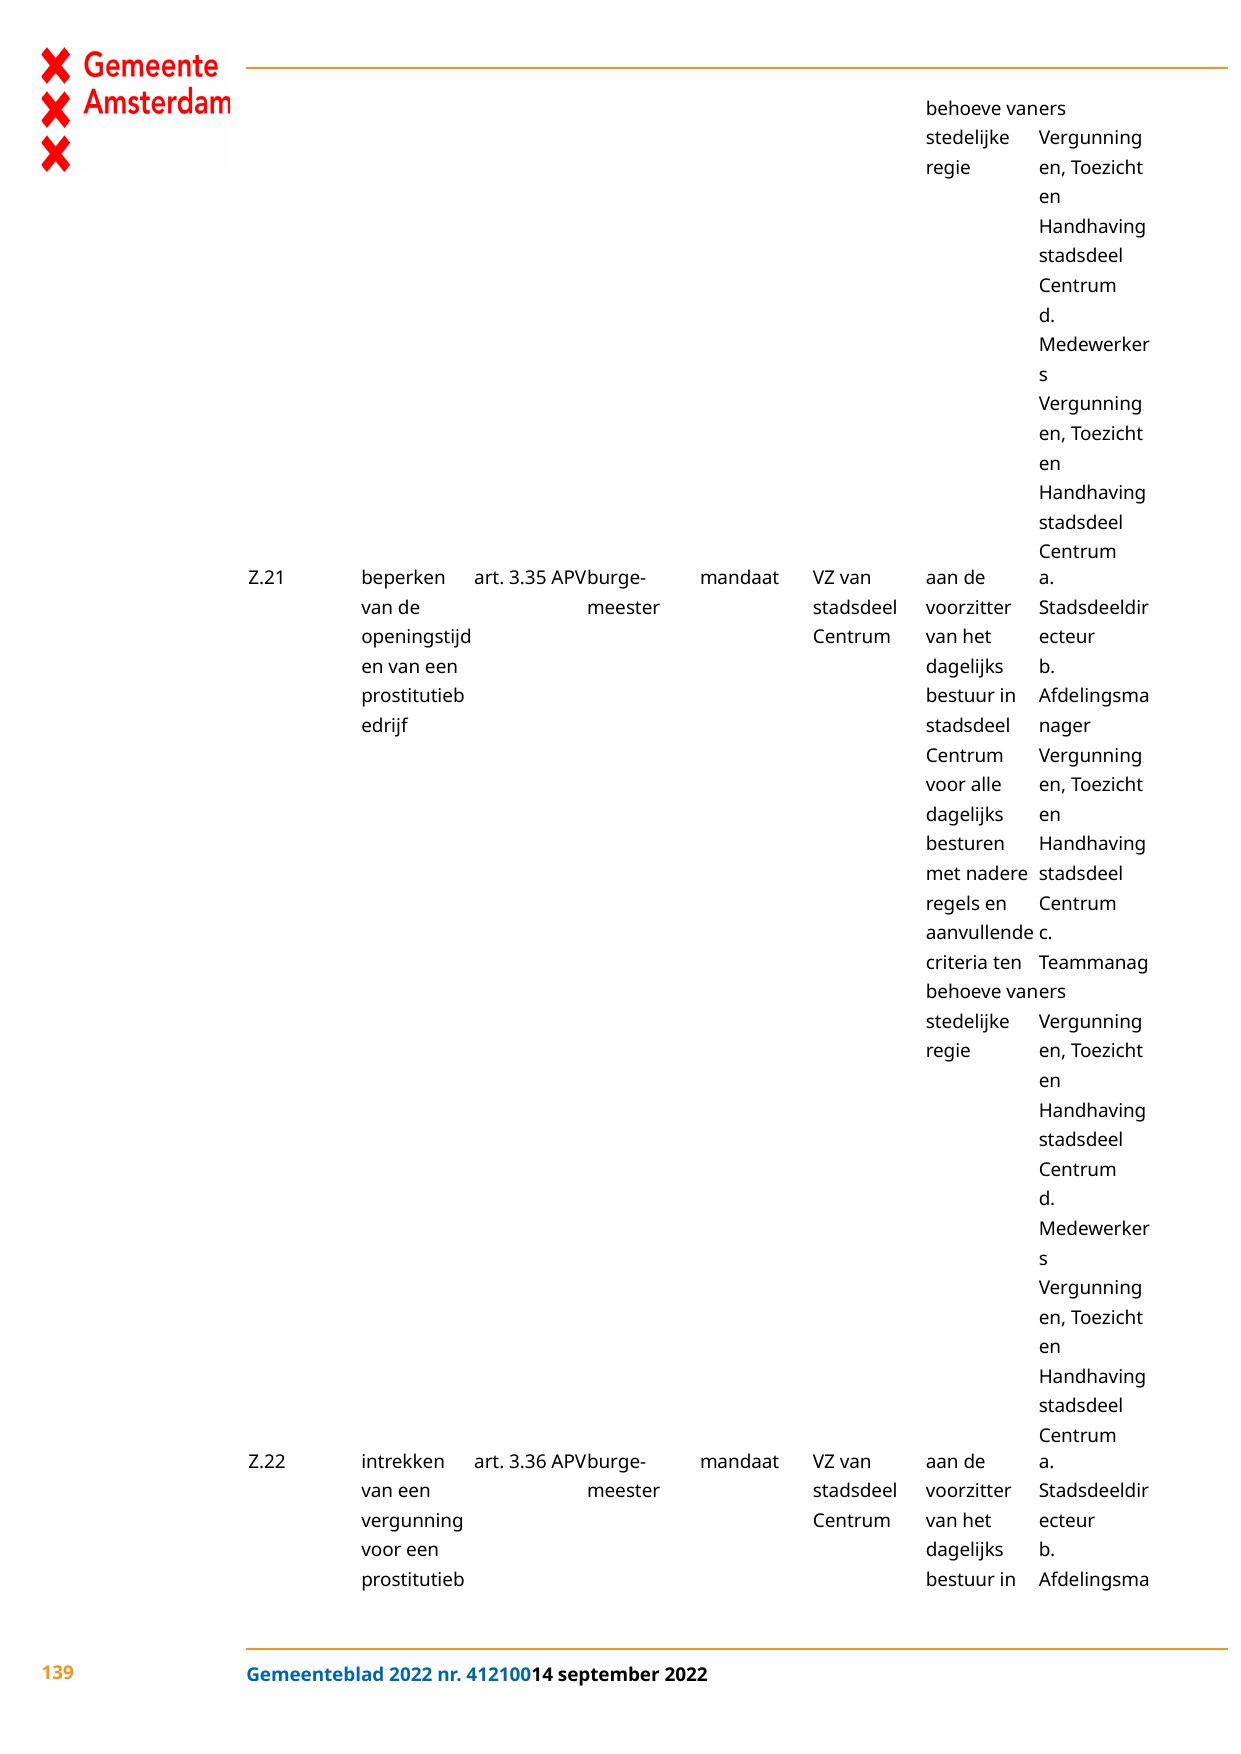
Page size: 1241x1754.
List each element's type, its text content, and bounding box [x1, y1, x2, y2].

table_cell art. 3.35 APV [474, 564, 587, 1448]
table_cell aan de voorzitter van het dagelijks bestuur in [926, 1448, 1038, 1592]
table_cell burge-meester [587, 1448, 700, 1592]
table_cell a. Stadsdeeldirecteur b. Afdelingsma [1039, 1448, 1152, 1592]
table_cell behoeve van stedelijke regie [926, 95, 1038, 564]
table_cell [248, 95, 361, 564]
table_cell art. 3.36 APV [474, 1448, 587, 1592]
table_cell [700, 95, 813, 564]
table_cell ers Vergunningen, Toezicht en Handhaving stadsdeel Centrum d. Medewerkers Vergunningen, Toezicht en Handhaving stadsdeel Centrum [1039, 95, 1152, 564]
table_cell [474, 95, 587, 564]
table_cell burge-meester [587, 564, 700, 1448]
picture [41, 47, 231, 172]
table_cell [587, 95, 700, 564]
table_cell VZ van stadsdeel Centrum [813, 564, 926, 1448]
table_cell mandaat [700, 564, 813, 1448]
table_cell Z.21 [248, 564, 361, 1448]
table_cell a. Stadsdeeldirecteur b. Afdelingsmanager Vergunningen, Toezicht en Handhaving stadsdeel Centrum c. Teammanagers Vergunningen, Toezicht en Handhaving stadsdeel Centrum d. Medewerkers Vergunningen, Toezicht en Handhaving stadsdeel Centrum [1039, 564, 1152, 1448]
table_cell Z.22 [248, 1448, 361, 1592]
table_cell [813, 95, 926, 564]
table_cell VZ van stadsdeel Centrum [813, 1448, 926, 1592]
table_cell intrekken van een vergunning voor een prostitutieb [361, 1448, 474, 1592]
table_cell mandaat [700, 1448, 813, 1592]
table_cell beperken van de openingstijden van een prostitutiebedrijf [361, 564, 474, 1448]
table_cell [361, 95, 474, 564]
table_cell aan de voorzitter van het dagelijks bestuur in stadsdeel Centrum voor alle dagelijks besturen met nadere regels en aanvullende criteria ten behoeve van stedelijke regie [926, 564, 1038, 1448]
